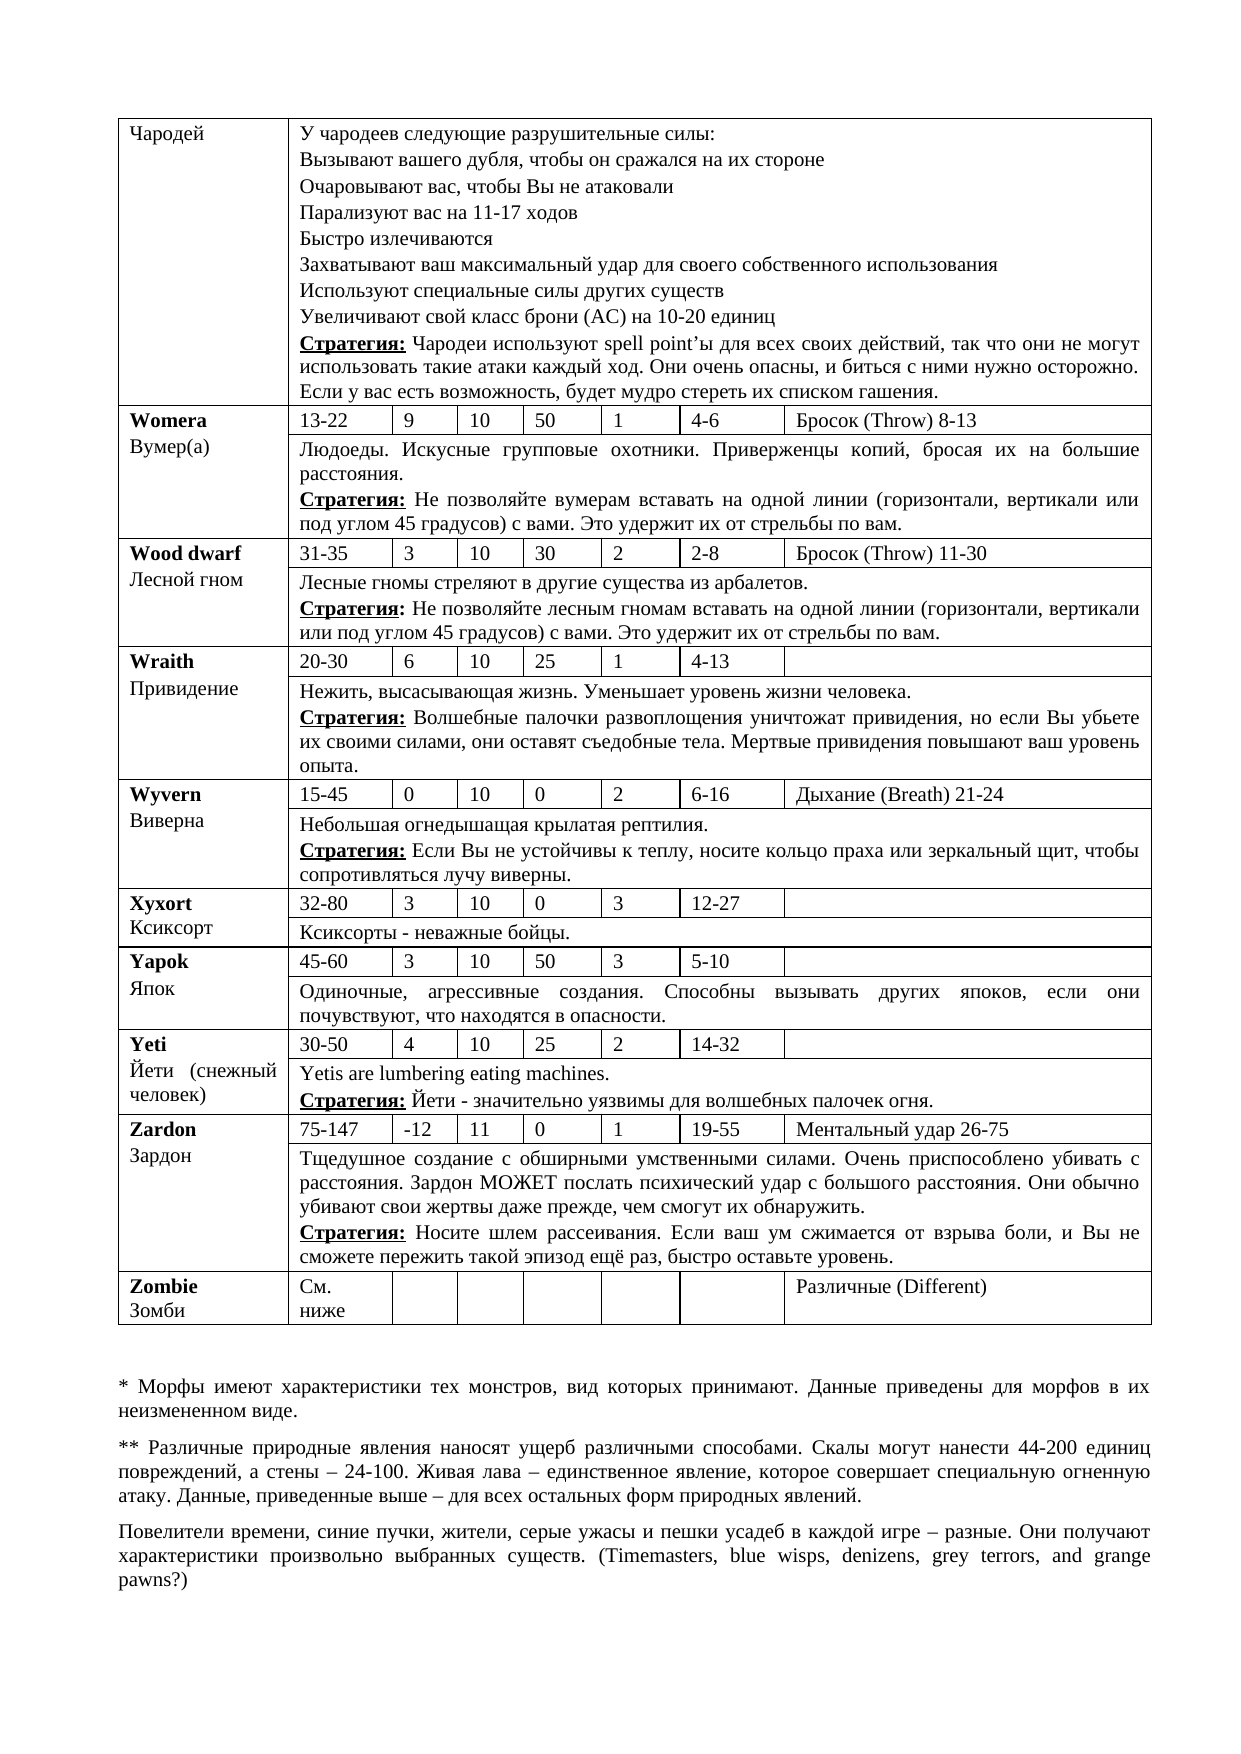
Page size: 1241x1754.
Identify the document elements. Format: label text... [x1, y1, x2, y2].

table_header 10 [458, 889, 523, 917]
table_header 14-32 [681, 1030, 784, 1058]
table_cell Одиночные, агрессивные создания. Способны вызывать других япоков, если они почувствуют, что находятся в опасности. [289, 977, 1151, 1029]
table_header 0 [524, 780, 601, 808]
table_header 19-55 [681, 1115, 784, 1143]
table_header 20-30 [289, 647, 392, 676]
table_header 0 [393, 780, 457, 808]
table_header 2-8 [681, 539, 784, 567]
table_cell Yetis are lumbering eating machines. Стратегия: Йети - значительно уязвимы для волшебных палочек огня. [289, 1059, 1151, 1114]
table_header 25 [524, 1030, 601, 1058]
table_header 4-13 [681, 647, 784, 676]
table_header 10 [458, 647, 523, 676]
table_header 3 [393, 889, 457, 917]
table_cell См. ниже [289, 1272, 392, 1324]
table_header 12-27 [681, 889, 784, 917]
table_cell Yapok Япок [119, 948, 288, 1029]
table_cell [458, 1272, 523, 1324]
table_header 15-45 [289, 780, 392, 808]
table_header Дыхание (Breath) 21-24 [785, 780, 1151, 808]
table_cell Yeti Йети (снежный человек) [119, 1030, 288, 1114]
table_cell [681, 1272, 784, 1324]
table_header 11 [458, 1115, 523, 1143]
table_header 1 [602, 1115, 679, 1143]
table_header 2 [602, 1030, 679, 1058]
text * Морфы имеют характеристики тех монстров, вид которых принимают. Данные приведены для морфов в их неизмененном виде. [118, 1374, 1152, 1422]
table_header [785, 948, 1151, 976]
table_header 1 [602, 647, 679, 676]
table_header 50 [524, 406, 601, 434]
table_header 1 [602, 406, 679, 434]
table_header 2 [602, 780, 679, 808]
table_cell Womera Вумер(а) [119, 406, 288, 537]
table_cell Нежить, высасывающая жизнь. Уменьшает уровень жизни человека. Стратегия: Волшебные палочки развоплощения уничтожат привидения, но если Вы убьете их своими силами, они оставят съедобные тела. Мертвые привидения повышают ваш уровень опыта. [289, 677, 1151, 779]
table_header Ментальный удар 26-75 [785, 1115, 1151, 1143]
table_header 0 [524, 889, 601, 917]
table_header 3 [602, 889, 679, 917]
table_header Бросок (Throw) 11-30 [785, 539, 1151, 567]
table_header 9 [393, 406, 457, 434]
table_header 6 [393, 647, 457, 676]
table_header [785, 1030, 1151, 1058]
table_header [785, 647, 1151, 676]
table_cell Лесные гномы стреляют в другие существа из арбалетов. Стратегия: Не позволяйте лесным гномам вставать на одной линии (горизонтали, вертикали или под углом 45 градусов) с вами. Это удержит их от стрельбы по вам. [289, 568, 1151, 646]
table_header 5-10 [681, 948, 784, 976]
table_header 45-60 [289, 948, 392, 976]
table_header -12 [393, 1115, 457, 1143]
table_cell Zardon Зардон [119, 1115, 288, 1271]
table_header 13-22 [289, 406, 392, 434]
table_cell Ксиксорты - неважные бойцы. [289, 918, 1151, 946]
table_cell Wraith Привидение [119, 647, 288, 779]
table_header 10 [458, 1030, 523, 1058]
table_header 30-50 [289, 1030, 392, 1058]
table_header 3 [393, 948, 457, 976]
table_cell Людоеды. Искусные групповые охотники. Приверженцы копий, бросая их на большие расстояния. Стратегия: Не позволяйте вумерам вставать на одной линии (горизонтали, вертикали или под углом 45 градусов) с вами. Это удержит их от стрельбы по вам. [289, 435, 1151, 537]
table_header 32-80 [289, 889, 392, 917]
table_cell Zombie Зомби [119, 1272, 288, 1324]
table_cell [524, 1272, 601, 1324]
table_header 6-16 [681, 780, 784, 808]
table_cell Wyvern Виверна [119, 780, 288, 888]
table_cell [393, 1272, 457, 1324]
table_header 50 [524, 948, 601, 976]
table_header Бросок (Throw) 8-13 [785, 406, 1151, 434]
table_cell У чародеев следующие разрушительные силы: Вызывают вашего дубля, чтобы он сражался на их стороне Очаровывают вас, чтобы Вы не атаковали Парализуют вас на 11-17 ходов Быстро излечиваются Захватывают ваш максимальный удар для своего собственного использования Используют специальные силы других существ Увеличивают свой класс брони (АС) на 10-20 единиц Стратегия: Чародеи используют spell point’ы для всех своих действий, так что они не могут использовать такие атаки каждый ход. Они очень опасны, и биться с ними нужно осторожно. Если у вас есть возможность, будет мудро стереть их списком гашения. [289, 119, 1151, 405]
table_header 31-35 [289, 539, 392, 567]
table_header [785, 889, 1151, 917]
table_cell Различные (Different) [785, 1272, 1151, 1324]
table_header 3 [393, 539, 457, 567]
table_header 75-147 [289, 1115, 392, 1143]
table_header 0 [524, 1115, 601, 1143]
table_cell Xyxort Ксиксорт [119, 889, 288, 946]
table_header 10 [458, 780, 523, 808]
table_header 30 [524, 539, 601, 567]
table_cell Небольшая огнедышащая крылатая рептилия. Стратегия: Если Вы не устойчивы к теплу, носите кольцо праха или зеркальный щит, чтобы сопротивляться лучу виверны. [289, 809, 1151, 888]
table_header 10 [458, 539, 523, 567]
table_cell Чародей [119, 119, 288, 405]
table_header 10 [458, 948, 523, 976]
table_header 25 [524, 647, 601, 676]
table_cell Wood dwarf Лесной гном [119, 539, 288, 646]
table_header 4-6 [681, 406, 784, 434]
table_header 2 [602, 539, 679, 567]
text Повелители времени, синие пучки, жители, серые ужасы и пешки усадеб в каждой игре – разные. Они получают характеристики произвольно выбранных существ. (Timemasters, blue wisps, denizens, grey terrors, and grange pawns?) [118, 1519, 1152, 1591]
text ** Различные природные явления наносят ущерб различными способами. Скалы могут нанести 44-200 единиц повреждений, а стены – 24-100. Живая лава – единственное явление, которое совершает специальную огненную атаку. Данные, приведенные выше – для всех остальных форм природных явлений. [118, 1434, 1152, 1507]
table_header 10 [458, 406, 523, 434]
table_header 4 [393, 1030, 457, 1058]
table_header 3 [602, 948, 679, 976]
table_cell Тщедушное создание с обширными умственными силами. Очень приспособлено убивать с расстояния. Зардон МОЖЕТ послать психический удар с большого расстояния. Они обычно убивают свои жертвы даже прежде, чем смогут их обнаружить. Стратегия: Носите шлем рассеивания. Если ваш ум сжимается от взрыва боли, и Вы не сможете пережить такой эпизод ещё раз, быстро оставьте уровень. [289, 1144, 1151, 1271]
table_cell [602, 1272, 679, 1324]
